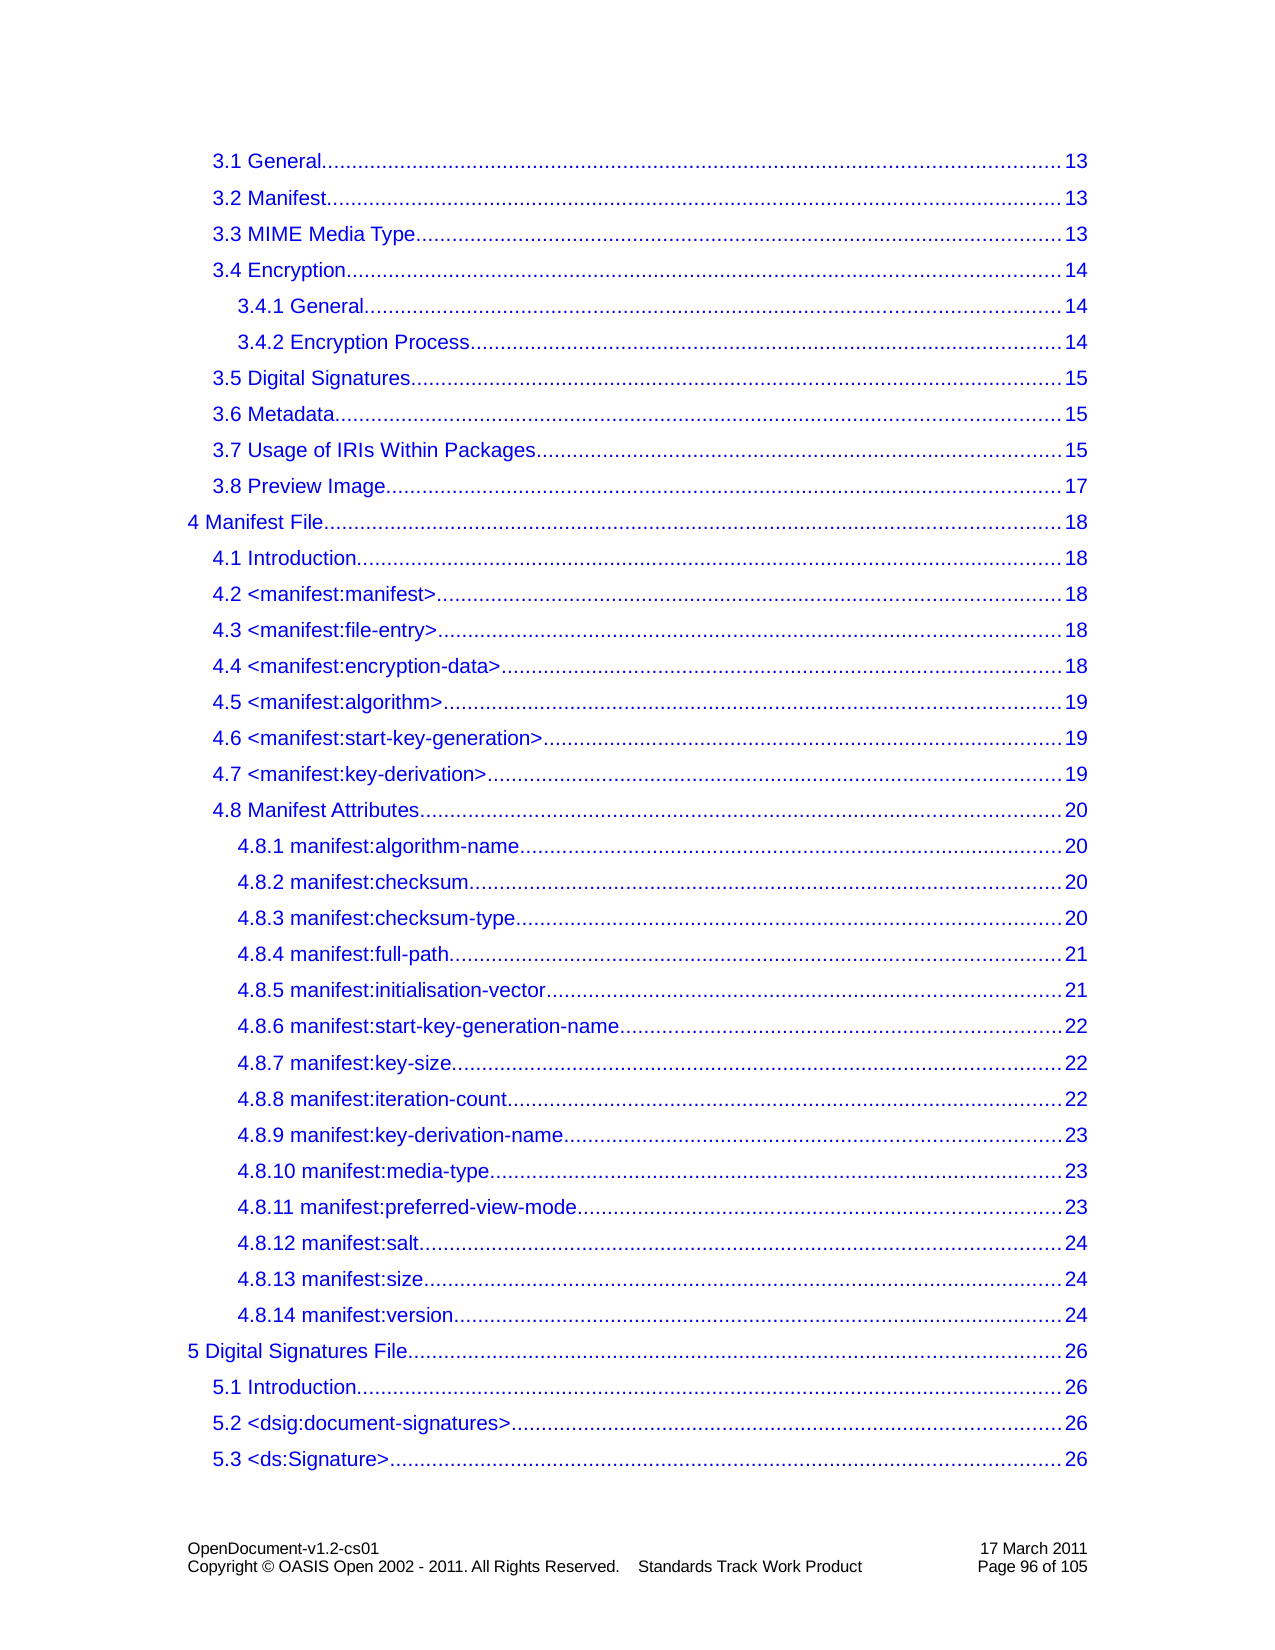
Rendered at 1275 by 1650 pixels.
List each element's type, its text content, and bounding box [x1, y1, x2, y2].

text 4 Manifest File 18 [187, 510, 1088, 534]
text 4.8.9 manifest:key-derivation-name 23 [237, 1123, 1088, 1147]
text 5 Digital Signatures File 26 [187, 1339, 1088, 1363]
text 5.1 Introduction 26 [212, 1375, 1088, 1399]
text 4.8.13 manifest:size 24 [237, 1267, 1088, 1291]
text 4.1 Introduction 18 [212, 546, 1088, 570]
text 4.2 <manifest:manifest> 18 [212, 582, 1088, 606]
text 5.3 <ds:Signature> 26 [212, 1447, 1088, 1471]
text 4.8.11 manifest:preferred-view-mode 23 [237, 1195, 1088, 1219]
text 4.8.7 manifest:key-size 22 [237, 1051, 1088, 1074]
text 4.8.3 manifest:checksum-type 20 [237, 907, 1088, 930]
text 4.8.2 manifest:checksum 20 [237, 871, 1088, 894]
text 4.4 <manifest:encryption-data> 18 [212, 654, 1088, 678]
text 4.8.1 manifest:algorithm-name 20 [237, 835, 1088, 858]
text 3.3 MIME Media Type 13 [212, 222, 1088, 246]
text 5.2 <dsig:document-signatures> 26 [212, 1411, 1088, 1435]
text 3.2 Manifest 13 [212, 186, 1088, 209]
text 3.4 Encryption 14 [212, 258, 1088, 282]
text 3.4.1 General 14 [237, 294, 1088, 318]
text 4.8 Manifest Attributes 20 [212, 799, 1088, 822]
text 3.4.2 Encryption Process 14 [237, 330, 1088, 354]
text 4.8.8 manifest:iteration-count 22 [237, 1087, 1088, 1111]
text 4.8.10 manifest:media-type 23 [237, 1159, 1088, 1183]
text 3.5 Digital Signatures 15 [212, 366, 1088, 390]
text 4.6 <manifest:start-key-generation> 19 [212, 727, 1088, 750]
text 4.8.5 manifest:initialisation-vector 21 [237, 979, 1088, 1002]
text 4.8.6 manifest:start-key-generation-name 22 [237, 1015, 1088, 1038]
text 4.5 <manifest:algorithm> 19 [212, 691, 1088, 714]
text 4.7 <manifest:key-derivation> 19 [212, 763, 1088, 786]
text 3.1 General 13 [212, 150, 1088, 173]
text 3.8 Preview Image 17 [212, 474, 1088, 498]
text 4.8.14 manifest:version 24 [237, 1303, 1088, 1327]
text 3.7 Usage of IRIs Within Packages 15 [212, 438, 1088, 462]
text 4.3 <manifest:file-entry> 18 [212, 618, 1088, 642]
text 4.8.12 manifest:salt 24 [237, 1231, 1088, 1255]
text 3.6 Metadata 15 [212, 402, 1088, 426]
text 4.8.4 manifest:full-path 21 [237, 943, 1088, 966]
